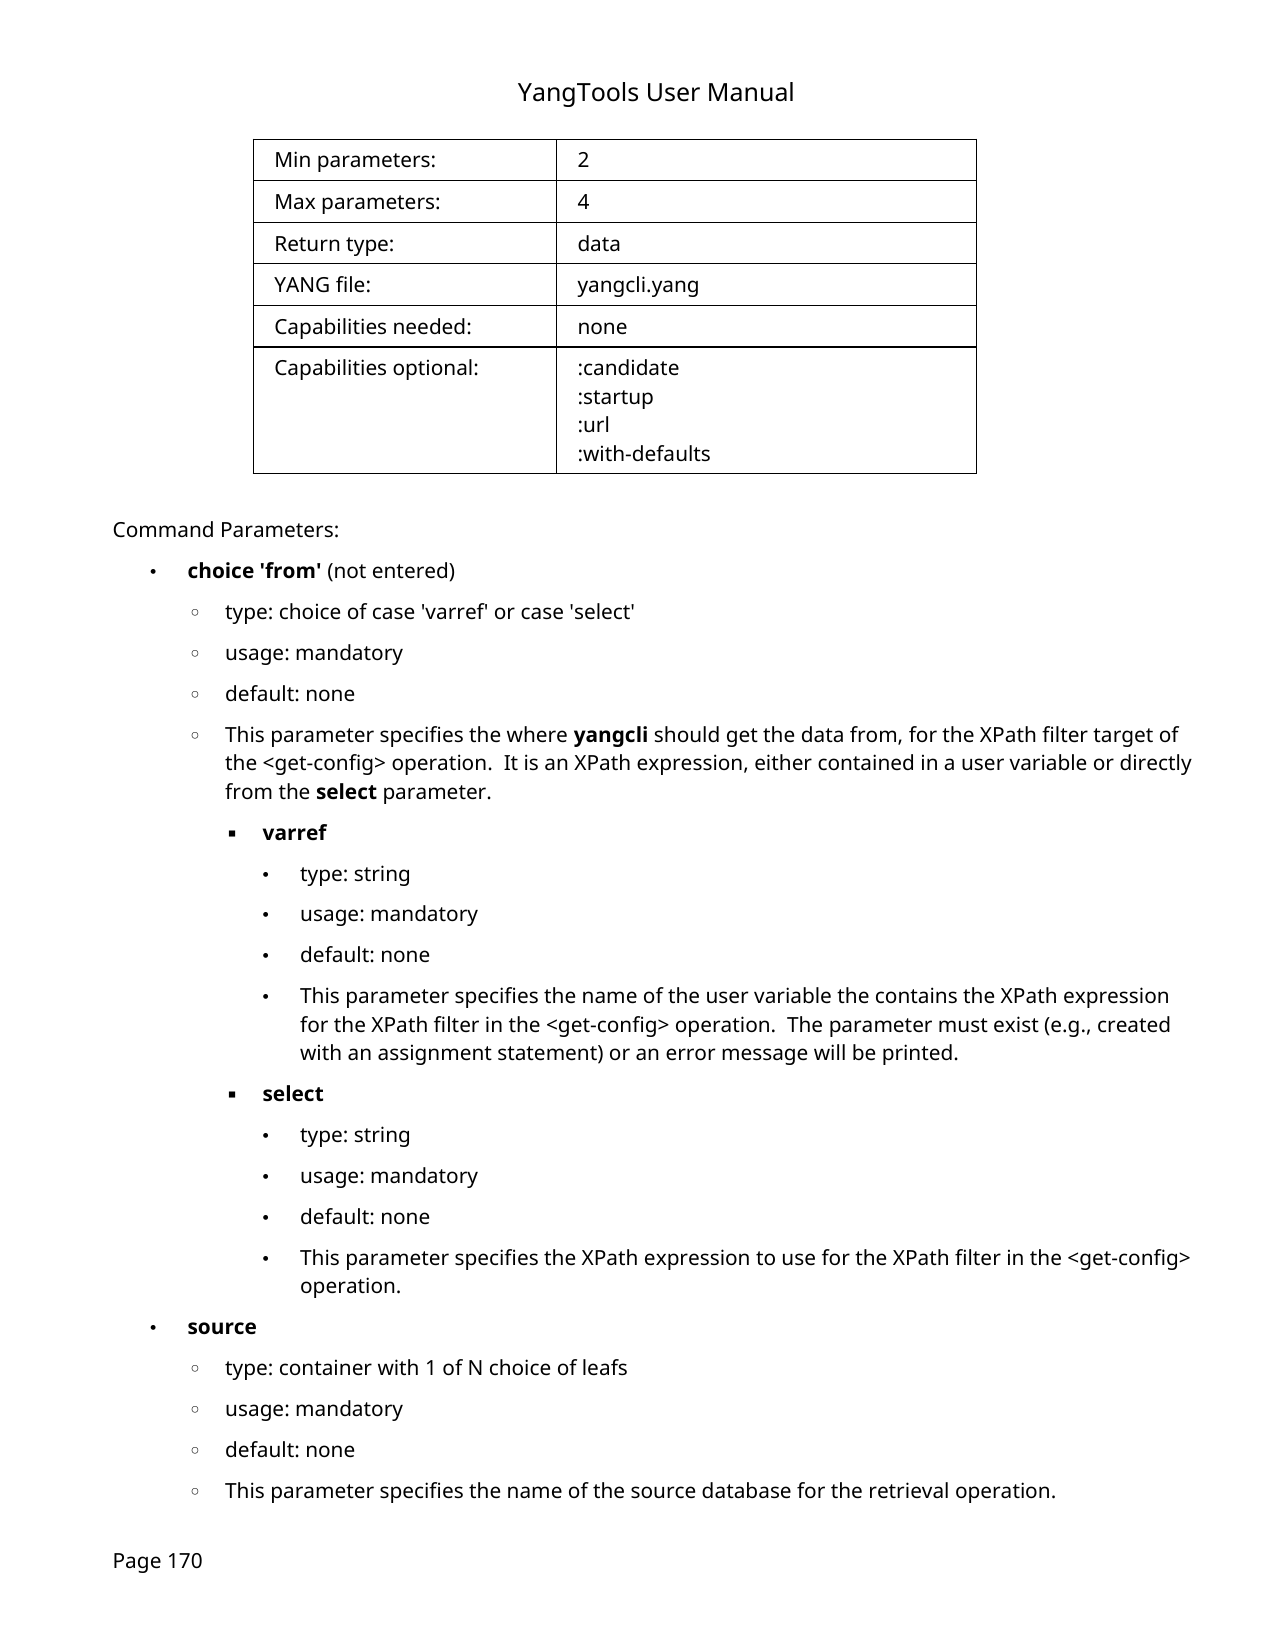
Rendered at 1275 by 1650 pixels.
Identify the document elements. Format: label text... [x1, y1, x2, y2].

list This parameter specifies the where yangcli should get the data from, for the XPath filter target of the <get-config> operation. It is an XPath expression, either contained in a user variable or directly from the select parameter. [187, 720, 1200, 805]
table_cell Min parameters: [254, 140, 556, 180]
list default: none [262, 1202, 1200, 1231]
table_cell :candidate :startup :url :with-defaults [557, 348, 976, 473]
table_cell none [557, 306, 976, 346]
table_cell 4 [557, 181, 976, 222]
list usage: mandatory [262, 899, 1200, 928]
list default: none [187, 1435, 1200, 1464]
list usage: mandatory [187, 1394, 1200, 1423]
list default: none [262, 941, 1200, 969]
table_cell Capabilities optional: [254, 348, 556, 473]
table_cell Max parameters: [254, 181, 556, 222]
list type: choice of case 'varref' or case 'select' [187, 597, 1200, 626]
text Command Parameters: [112, 515, 1200, 544]
table_cell 2 [557, 140, 976, 180]
list default: none [187, 679, 1200, 707]
list This parameter specifies the name of the user variable the contains the XPath expression for the XPath filter in the <get-config> operation. The parameter must exist (e.g., created with an assignment statement) or an error message will be printed. [262, 981, 1200, 1067]
list usage: mandatory [262, 1161, 1200, 1189]
list type: string [262, 1120, 1200, 1149]
list choice 'from' (not entered) [150, 556, 1200, 584]
table_cell Return type: [254, 223, 556, 263]
list usage: mandatory [187, 638, 1200, 666]
list type: container with 1 of N choice of leafs [187, 1353, 1200, 1382]
list This parameter specifies the XPath expression to use for the XPath filter in the <get-config> operation. [262, 1243, 1200, 1300]
list select [225, 1079, 1200, 1108]
table_cell Capabilities needed: [254, 306, 556, 346]
list varref [225, 818, 1200, 846]
list This parameter specifies the name of the source database for the retrieval operation. [187, 1476, 1200, 1504]
list type: string [262, 859, 1200, 887]
table_cell data [557, 223, 976, 263]
table_cell yangcli.yang [557, 264, 976, 305]
table_cell YANG file: [254, 264, 556, 305]
list source [150, 1312, 1200, 1341]
